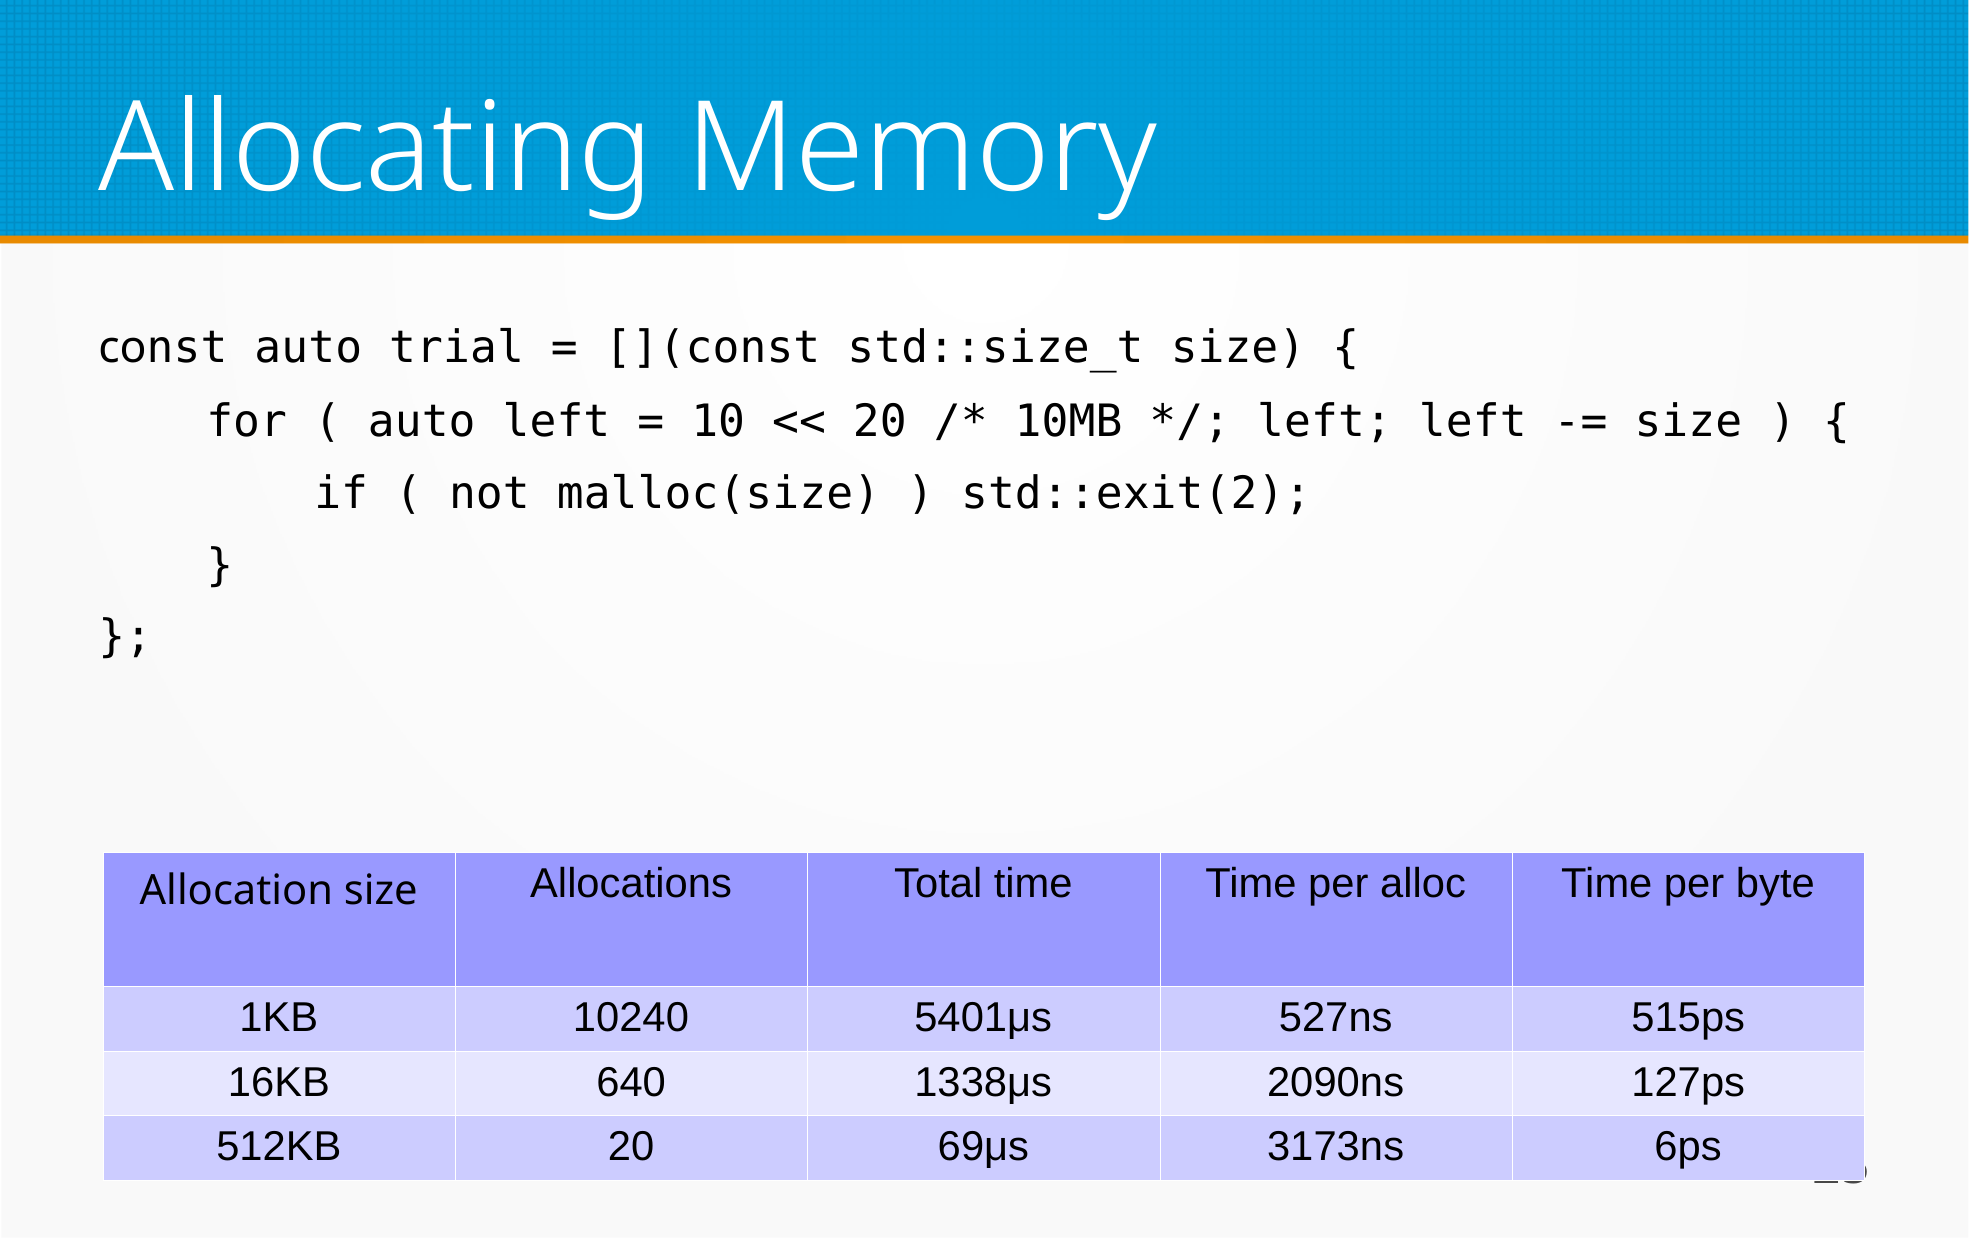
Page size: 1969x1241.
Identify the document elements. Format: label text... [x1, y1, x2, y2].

table_cell 16KB [104, 1052, 455, 1115]
table_cell 127ps [1513, 1052, 1864, 1115]
table_cell 3173ns [1161, 1116, 1512, 1180]
table_cell 2090ns [1161, 1052, 1512, 1115]
table_header Allocations [456, 853, 807, 986]
table_header Allocation size [104, 853, 455, 986]
table_cell 640 [456, 1052, 807, 1115]
table_cell 515ps [1513, 987, 1864, 1051]
table_cell 10240 [456, 987, 807, 1051]
table_header Total time [808, 853, 1160, 986]
table_cell 20 [456, 1116, 807, 1180]
table_header Time per alloc [1161, 853, 1512, 986]
table_header Time per byte [1513, 853, 1864, 986]
table_cell 6ps [1513, 1116, 1864, 1180]
table_cell 1338μs [808, 1052, 1160, 1115]
list const auto trial = [](const std::size_t size) { for ( auto left = 10 << 20 /* 10MB */; left; left -= size ) { if ( not malloc(size) ) std::exit(2); } }; [98, 315, 1861, 680]
title Allocating Memory [98, 19, 1870, 227]
table_cell 5401μs [808, 987, 1160, 1051]
table_cell 512KB [104, 1116, 455, 1180]
table_cell 69μs [808, 1116, 1160, 1180]
picture [0, 236, 1969, 1241]
table_cell 1KB [104, 987, 455, 1051]
table_cell 527ns [1161, 987, 1512, 1051]
